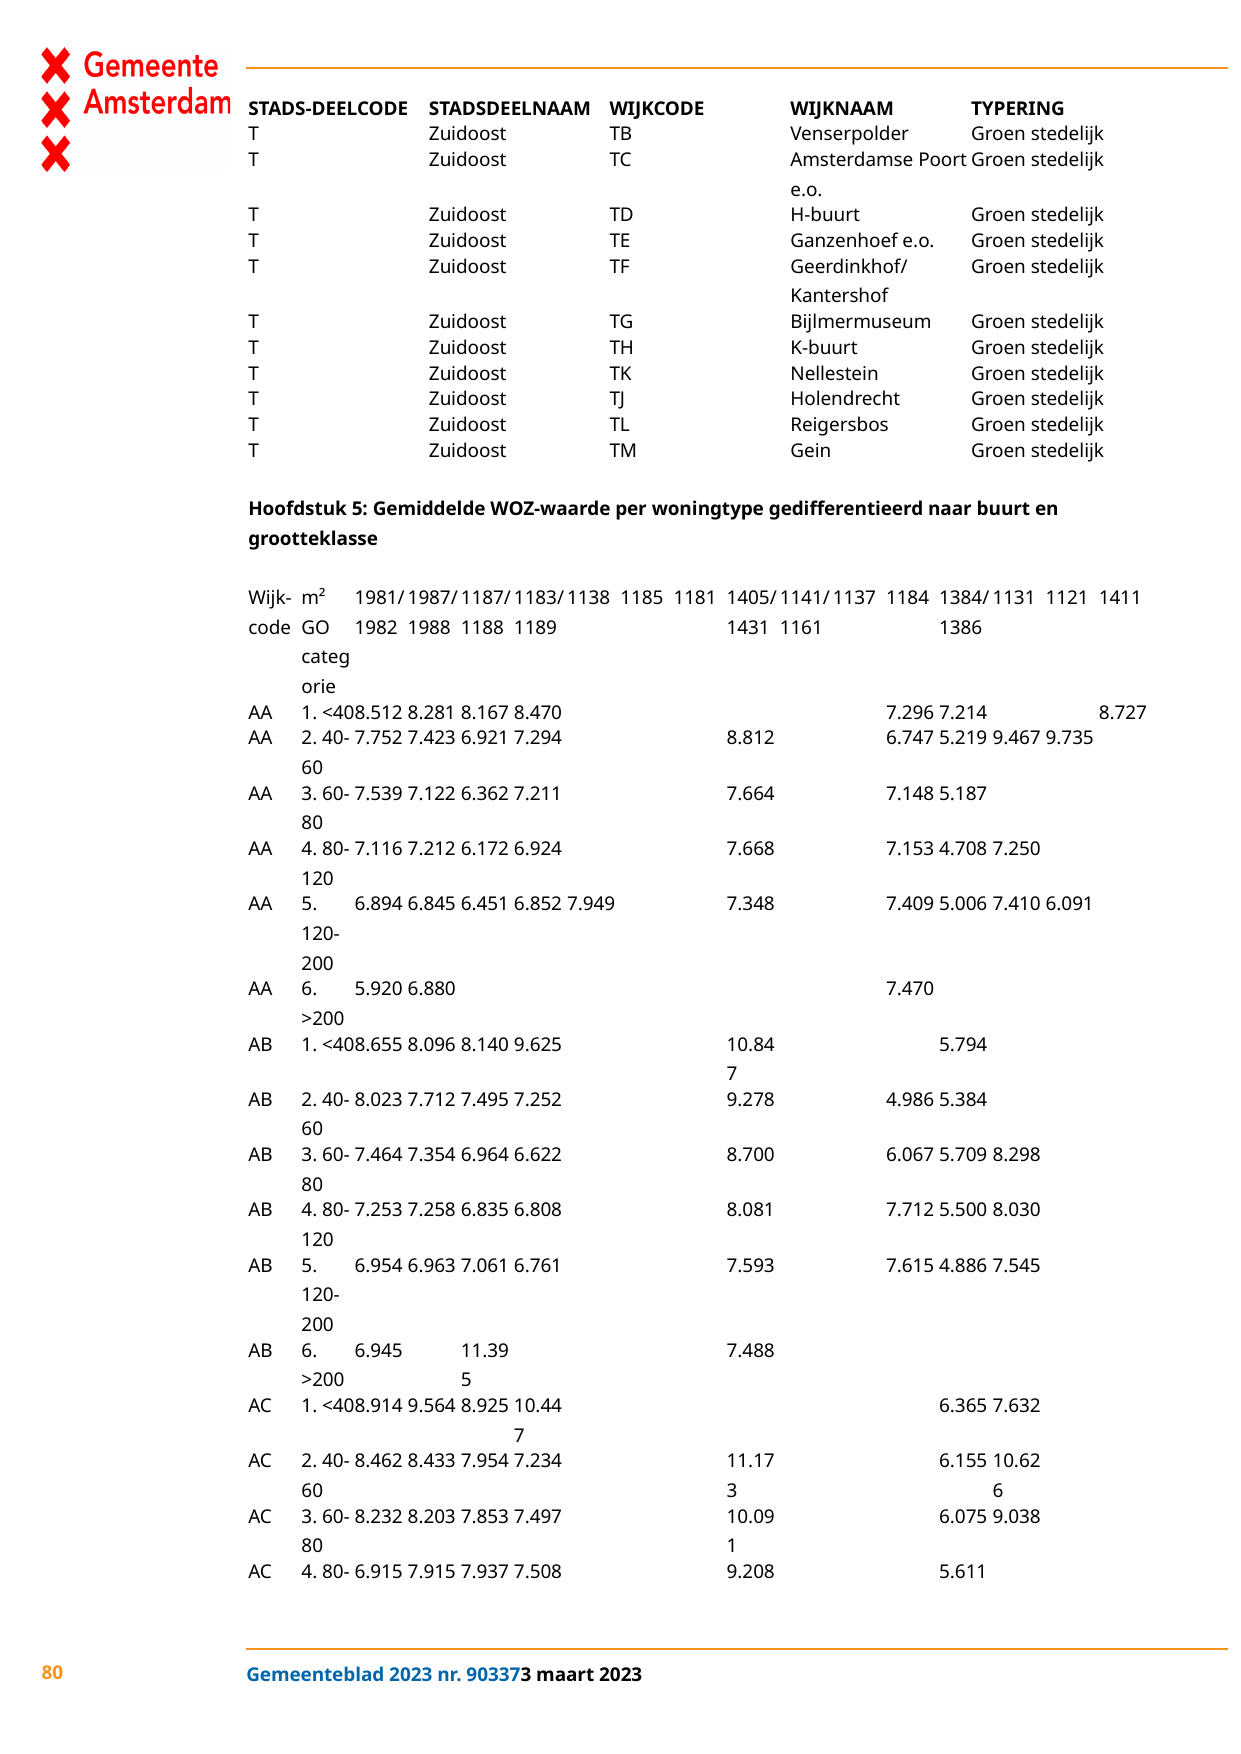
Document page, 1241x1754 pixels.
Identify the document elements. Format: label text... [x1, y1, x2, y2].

table_cell 4. 80- [301, 1558, 354, 1584]
table_cell T [248, 253, 429, 308]
table_cell Nellestein [790, 360, 971, 386]
table_cell [833, 1031, 886, 1086]
table_header 1987/ 1988 [408, 584, 461, 699]
table_header STADS-DEELCODE [248, 95, 429, 121]
table_cell [620, 725, 673, 780]
table_cell [886, 1337, 939, 1392]
table_cell [620, 1448, 673, 1503]
table_cell 6. >200 [301, 1337, 354, 1392]
table_cell [673, 699, 726, 724]
table_cell [1099, 1337, 1152, 1392]
table_cell 5. 120-200 [301, 1252, 354, 1337]
table_cell 9.278 [726, 1086, 779, 1141]
table_cell [1045, 975, 1098, 1031]
table_cell [780, 1141, 833, 1197]
table_cell Zuidoost [429, 227, 609, 253]
table_cell Zuidoost [429, 121, 609, 146]
table_cell AA [248, 699, 301, 724]
table_cell K-buurt [790, 334, 971, 360]
table_cell [567, 1086, 620, 1141]
table_cell AC [248, 1392, 301, 1447]
table_cell 9.735 [1045, 725, 1098, 780]
table_cell 8.298 [992, 1141, 1045, 1197]
table_cell [620, 780, 673, 835]
table_cell 8.925 [461, 1392, 514, 1447]
table_cell TD [609, 202, 790, 227]
table_cell [1099, 891, 1152, 975]
table_cell 5.384 [939, 1086, 992, 1141]
table_cell 8.655 [354, 1031, 407, 1086]
table_cell 8.512 [354, 699, 407, 724]
table_cell [1099, 1392, 1152, 1447]
table_cell Zuidoost [429, 202, 609, 227]
table_cell 7.294 [514, 725, 567, 780]
table_cell Zuidoost [429, 437, 609, 463]
table_cell [620, 891, 673, 975]
table_cell [567, 975, 620, 1031]
table_cell 10.091 [726, 1503, 779, 1558]
table_cell 5.219 [939, 725, 992, 780]
table_cell [780, 699, 833, 724]
table_cell [1045, 1392, 1098, 1447]
table_cell [833, 699, 886, 724]
table_cell 8.081 [726, 1197, 779, 1252]
table_cell [780, 1337, 833, 1392]
table_cell [673, 1141, 726, 1197]
table_header 1981/ 1982 [354, 584, 407, 699]
table_cell [1045, 780, 1098, 835]
table_cell 4.708 [939, 835, 992, 891]
table_cell 9.208 [726, 1558, 779, 1584]
table_cell 7.153 [886, 835, 939, 891]
table_cell [833, 1141, 886, 1197]
table_header 1121 [1045, 584, 1098, 699]
table_cell 7.250 [992, 835, 1045, 891]
table_cell [1099, 1252, 1152, 1337]
table_cell [1099, 1141, 1152, 1197]
table_cell [620, 835, 673, 891]
table_cell [673, 1558, 726, 1584]
table_cell 7.497 [514, 1503, 567, 1558]
table_cell Zuidoost [429, 411, 609, 437]
table_cell [1099, 1086, 1152, 1141]
table_cell Zuidoost [429, 360, 609, 386]
table_cell Groen stedelijk [971, 334, 1152, 360]
table_cell 6.835 [461, 1197, 514, 1252]
table_cell 7.296 [886, 699, 939, 724]
table_cell [886, 1031, 939, 1086]
table_cell 11.395 [461, 1337, 514, 1392]
table_cell 10.626 [992, 1448, 1045, 1503]
table_cell T [248, 121, 429, 146]
table_cell [567, 780, 620, 835]
table_cell [567, 1448, 620, 1503]
table_cell Zuidoost [429, 308, 609, 334]
table_cell [780, 835, 833, 891]
table_cell TG [609, 308, 790, 334]
table_cell TL [609, 411, 790, 437]
table_cell Groen stedelijk [971, 202, 1152, 227]
table_cell Holendrecht [790, 386, 971, 411]
table_header Wijk-code [248, 584, 301, 699]
table_cell 6.924 [514, 835, 567, 891]
table_cell [726, 1392, 779, 1447]
table_cell [780, 1031, 833, 1086]
table_cell 7.664 [726, 780, 779, 835]
picture [41, 47, 231, 172]
table_cell 7.915 [408, 1558, 461, 1584]
table_cell 5.611 [939, 1558, 992, 1584]
table_cell 6.808 [514, 1197, 567, 1252]
table_cell [620, 1337, 673, 1392]
table_cell [780, 1392, 833, 1447]
table_cell [673, 1503, 726, 1558]
table_cell AA [248, 725, 301, 780]
table_cell [833, 1448, 886, 1503]
table_cell AA [248, 891, 301, 975]
table_cell 9.625 [514, 1031, 567, 1086]
text Hoofdstuk 5: Gemiddelde WOZ-waarde per woningtype gedifferentieerd naar buurt en grootteklasse [248, 496, 1152, 551]
table_cell AA [248, 975, 301, 1031]
table_cell [620, 1086, 673, 1141]
table_cell 9.564 [408, 1392, 461, 1447]
table_cell [567, 1031, 620, 1086]
table_header 1183/ 1189 [514, 584, 567, 699]
table_cell 7.615 [886, 1252, 939, 1337]
table_cell 5.006 [939, 891, 992, 975]
table_cell 7.470 [886, 975, 939, 1031]
table_cell 7.712 [408, 1086, 461, 1141]
table_cell [992, 1558, 1045, 1584]
table_cell [992, 975, 1045, 1031]
table_cell [567, 1337, 620, 1392]
table_cell 3. 60-80 [301, 1141, 354, 1197]
table_cell 6.954 [354, 1252, 407, 1337]
table_cell [620, 1197, 673, 1252]
table_cell [673, 891, 726, 975]
table_cell AB [248, 1031, 301, 1086]
table_cell 10.847 [726, 1031, 779, 1086]
table_cell 7.488 [726, 1337, 779, 1392]
table_cell 7.668 [726, 835, 779, 891]
table_cell [833, 1392, 886, 1447]
table_cell Zuidoost [429, 253, 609, 308]
table_cell [620, 1031, 673, 1086]
table_header 1411 [1099, 584, 1152, 699]
table_cell 6.451 [461, 891, 514, 975]
table_cell H-buurt [790, 202, 971, 227]
table_cell [833, 1252, 886, 1337]
table_header 1384/ 1386 [939, 584, 992, 699]
table_cell [992, 1086, 1045, 1141]
table_cell 6.945 [354, 1337, 407, 1392]
table_cell [780, 780, 833, 835]
table_cell [780, 725, 833, 780]
table_cell [886, 1392, 939, 1447]
table_cell 3. 60-80 [301, 1503, 354, 1558]
table_cell TC [609, 146, 790, 202]
table_cell AC [248, 1503, 301, 1558]
table_cell Groen stedelijk [971, 308, 1152, 334]
table_cell TJ [609, 386, 790, 411]
table_cell 4. 80-120 [301, 1197, 354, 1252]
table_cell [1099, 835, 1152, 891]
table_cell Zuidoost [429, 146, 609, 202]
table_cell Zuidoost [429, 386, 609, 411]
table_cell 6.921 [461, 725, 514, 780]
table_cell T [248, 308, 429, 334]
table_cell T [248, 437, 429, 463]
table_cell [567, 1392, 620, 1447]
table_cell 8.030 [992, 1197, 1045, 1252]
table_cell [673, 1031, 726, 1086]
table_cell [992, 780, 1045, 835]
table_cell TM [609, 437, 790, 463]
table_cell [939, 1337, 992, 1392]
table_cell 7.539 [354, 780, 407, 835]
table_cell [1045, 835, 1098, 891]
table_cell [780, 1448, 833, 1503]
table_cell 4.986 [886, 1086, 939, 1141]
table_cell 8.433 [408, 1448, 461, 1503]
table_cell Groen stedelijk [971, 360, 1152, 386]
table_cell AB [248, 1252, 301, 1337]
table_cell Groen stedelijk [971, 121, 1152, 146]
table_cell 7.423 [408, 725, 461, 780]
table_cell [1099, 975, 1152, 1031]
table_cell 2. 40-60 [301, 1086, 354, 1141]
table_cell [1099, 1503, 1152, 1558]
table_cell [833, 975, 886, 1031]
table_cell 6.894 [354, 891, 407, 975]
table_cell [833, 835, 886, 891]
table_cell [673, 725, 726, 780]
table_cell 6.845 [408, 891, 461, 975]
table_header 1405/ 1431 [726, 584, 779, 699]
table_cell [780, 1197, 833, 1252]
table_cell AC [248, 1448, 301, 1503]
table_cell 7.258 [408, 1197, 461, 1252]
table_cell 7.853 [461, 1503, 514, 1558]
table_cell [567, 1558, 620, 1584]
table_cell 7.212 [408, 835, 461, 891]
table_cell 6.761 [514, 1252, 567, 1337]
table_cell 7.214 [939, 699, 992, 724]
table_cell [1045, 1558, 1098, 1584]
table_cell 8.470 [514, 699, 567, 724]
table_cell Groen stedelijk [971, 437, 1152, 463]
table_cell T [248, 334, 429, 360]
table_cell Gein [790, 437, 971, 463]
table_cell Groen stedelijk [971, 253, 1152, 308]
table_cell Ganzenhoef e.o. [790, 227, 971, 253]
table_header 1137 [833, 584, 886, 699]
table_header m² GO categorie [301, 584, 354, 699]
table_cell [833, 1503, 886, 1558]
table_cell [408, 1337, 461, 1392]
table_cell TH [609, 334, 790, 360]
table_cell T [248, 146, 429, 202]
table_cell AA [248, 835, 301, 891]
table_cell 7.348 [726, 891, 779, 975]
table_cell [780, 891, 833, 975]
table_cell 8.167 [461, 699, 514, 724]
table_cell 3. 60-80 [301, 780, 354, 835]
table_cell Zuidoost [429, 334, 609, 360]
table_cell T [248, 411, 429, 437]
table_cell [1099, 780, 1152, 835]
table_cell Venserpolder [790, 121, 971, 146]
table_cell 2. 40-60 [301, 1448, 354, 1503]
table_cell 8.096 [408, 1031, 461, 1086]
table_cell Groen stedelijk [971, 386, 1152, 411]
table_header 1187/ 1188 [461, 584, 514, 699]
table_header TYPERING [971, 95, 1152, 121]
table_cell [1045, 1503, 1098, 1558]
table_cell 10.447 [514, 1392, 567, 1447]
table_cell 8.727 [1099, 699, 1152, 724]
table_cell [726, 699, 779, 724]
table_cell 7.593 [726, 1252, 779, 1337]
table_cell 7.545 [992, 1252, 1045, 1337]
table_cell 7.148 [886, 780, 939, 835]
table_cell 1. <40 [301, 1031, 354, 1086]
table_cell [673, 780, 726, 835]
table_cell 5. 120-200 [301, 891, 354, 975]
table_cell [780, 1503, 833, 1558]
table_cell [620, 699, 673, 724]
table_cell 6. >200 [301, 975, 354, 1031]
table_cell 7.712 [886, 1197, 939, 1252]
table_cell [1099, 1558, 1152, 1584]
table_header 1138 [567, 584, 620, 699]
table_cell 6.880 [408, 975, 461, 1031]
table_cell 8.281 [408, 699, 461, 724]
table_cell 5.187 [939, 780, 992, 835]
table_cell Groen stedelijk [971, 227, 1152, 253]
table_cell [1045, 1448, 1098, 1503]
table_cell 6.963 [408, 1252, 461, 1337]
table_cell [620, 975, 673, 1031]
table_header 1141/ 1161 [780, 584, 833, 699]
table_cell 7.410 [992, 891, 1045, 975]
table_cell [833, 1197, 886, 1252]
table_cell [567, 1252, 620, 1337]
table_cell 7.752 [354, 725, 407, 780]
table_cell [1045, 1197, 1098, 1252]
table_cell AB [248, 1086, 301, 1141]
table_cell Groen stedelijk [971, 411, 1152, 437]
table_header 1185 [620, 584, 673, 699]
table_cell 6.067 [886, 1141, 939, 1197]
table_cell 7.495 [461, 1086, 514, 1141]
table_cell [567, 1503, 620, 1558]
table_cell [780, 1558, 833, 1584]
table_cell 6.852 [514, 891, 567, 975]
table_cell 5.920 [354, 975, 407, 1031]
table_cell [833, 1086, 886, 1141]
table_cell [514, 1337, 567, 1392]
table_cell 7.409 [886, 891, 939, 975]
table_cell 4.886 [939, 1252, 992, 1337]
table_cell [1045, 1086, 1098, 1141]
table_header STADSDEELNAAM [429, 95, 609, 121]
table_cell 8.700 [726, 1141, 779, 1197]
table_cell [567, 1197, 620, 1252]
table_cell [1045, 699, 1098, 724]
table_cell TF [609, 253, 790, 308]
table_cell [939, 975, 992, 1031]
table_cell 6.091 [1045, 891, 1098, 975]
table_cell 8.232 [354, 1503, 407, 1558]
table_cell [620, 1392, 673, 1447]
table_cell 6.964 [461, 1141, 514, 1197]
table_cell 4. 80-120 [301, 835, 354, 891]
table_cell [1045, 1031, 1098, 1086]
table_cell [1099, 1448, 1152, 1503]
table_cell 1. <40 [301, 1392, 354, 1447]
table_cell [1045, 1252, 1098, 1337]
table_cell [673, 835, 726, 891]
table_cell 7.354 [408, 1141, 461, 1197]
table_cell AB [248, 1141, 301, 1197]
table_header WIJKNAAM [790, 95, 971, 121]
table_cell 8.203 [408, 1503, 461, 1558]
table_cell [886, 1558, 939, 1584]
table_cell [461, 975, 514, 1031]
table_cell Bijlmermuseum [790, 308, 971, 334]
table_cell 6.155 [939, 1448, 992, 1503]
table_cell [1045, 1337, 1098, 1392]
table_cell 8.140 [461, 1031, 514, 1086]
table_cell 7.937 [461, 1558, 514, 1584]
table_cell TB [609, 121, 790, 146]
table_cell [833, 891, 886, 975]
table_cell T [248, 386, 429, 411]
table_cell 8.023 [354, 1086, 407, 1141]
table_cell 7.122 [408, 780, 461, 835]
table_cell [992, 699, 1045, 724]
table_cell [1099, 725, 1152, 780]
table_cell T [248, 227, 429, 253]
table_cell T [248, 202, 429, 227]
table_cell 2. 40-60 [301, 725, 354, 780]
table_cell [620, 1558, 673, 1584]
table_cell Groen stedelijk [971, 146, 1152, 202]
table_cell Geerdinkhof/Kantershof [790, 253, 971, 308]
table_cell [567, 725, 620, 780]
table_header 1181 [673, 584, 726, 699]
table_cell 6.075 [939, 1503, 992, 1558]
table_cell AC [248, 1558, 301, 1584]
table_cell 6.747 [886, 725, 939, 780]
table_cell [620, 1503, 673, 1558]
table_cell 5.709 [939, 1141, 992, 1197]
table_cell AB [248, 1197, 301, 1252]
table_cell [514, 975, 567, 1031]
table_cell 7.234 [514, 1448, 567, 1503]
table_cell TK [609, 360, 790, 386]
table_cell 7.632 [992, 1392, 1045, 1447]
table_cell 7.508 [514, 1558, 567, 1584]
table_cell 7.252 [514, 1086, 567, 1141]
table_cell 5.794 [939, 1031, 992, 1086]
table_cell 6.365 [939, 1392, 992, 1447]
table_cell [673, 975, 726, 1031]
table_cell 6.622 [514, 1141, 567, 1197]
table_cell [1099, 1197, 1152, 1252]
table_cell [833, 780, 886, 835]
table_cell AB [248, 1337, 301, 1392]
table_cell 8.812 [726, 725, 779, 780]
table_cell [780, 1086, 833, 1141]
table_cell 7.211 [514, 780, 567, 835]
table_cell [1099, 1031, 1152, 1086]
table_cell 5.500 [939, 1197, 992, 1252]
table_cell [886, 1503, 939, 1558]
table_cell [567, 835, 620, 891]
table_cell [1045, 1141, 1098, 1197]
table_cell 7.116 [354, 835, 407, 891]
table_cell 6.362 [461, 780, 514, 835]
table_cell 1. <40 [301, 699, 354, 724]
table_cell Amsterdamse Poort e.o. [790, 146, 971, 202]
table_cell [673, 1197, 726, 1252]
table_cell [620, 1141, 673, 1197]
table_header WIJKCODE [609, 95, 790, 121]
table_cell [673, 1448, 726, 1503]
table_cell 6.915 [354, 1558, 407, 1584]
table_cell T [248, 360, 429, 386]
table_cell [780, 975, 833, 1031]
table_cell [780, 1252, 833, 1337]
table_header 1184 [886, 584, 939, 699]
table_cell [673, 1252, 726, 1337]
table_cell 6.172 [461, 835, 514, 891]
table_cell [673, 1086, 726, 1141]
table_cell 9.467 [992, 725, 1045, 780]
table_cell 9.038 [992, 1503, 1045, 1558]
table_header 1131 [992, 584, 1045, 699]
table_cell AA [248, 780, 301, 835]
table_cell 8.914 [354, 1392, 407, 1447]
table_cell 11.173 [726, 1448, 779, 1503]
table_cell 7.253 [354, 1197, 407, 1252]
table_cell 8.462 [354, 1448, 407, 1503]
table_cell [833, 1558, 886, 1584]
table_cell TE [609, 227, 790, 253]
table_cell [886, 1448, 939, 1503]
table_cell [673, 1337, 726, 1392]
table_cell [833, 725, 886, 780]
table_cell 7.464 [354, 1141, 407, 1197]
table_cell Reigersbos [790, 411, 971, 437]
table_cell [620, 1252, 673, 1337]
table_cell [567, 699, 620, 724]
table_cell [833, 1337, 886, 1392]
table_cell [567, 1141, 620, 1197]
table_cell [673, 1392, 726, 1447]
table_cell 7.954 [461, 1448, 514, 1503]
table_cell [992, 1337, 1045, 1392]
table_cell [992, 1031, 1045, 1086]
table_cell 7.949 [567, 891, 620, 975]
table_cell [726, 975, 779, 1031]
table_cell 7.061 [461, 1252, 514, 1337]
